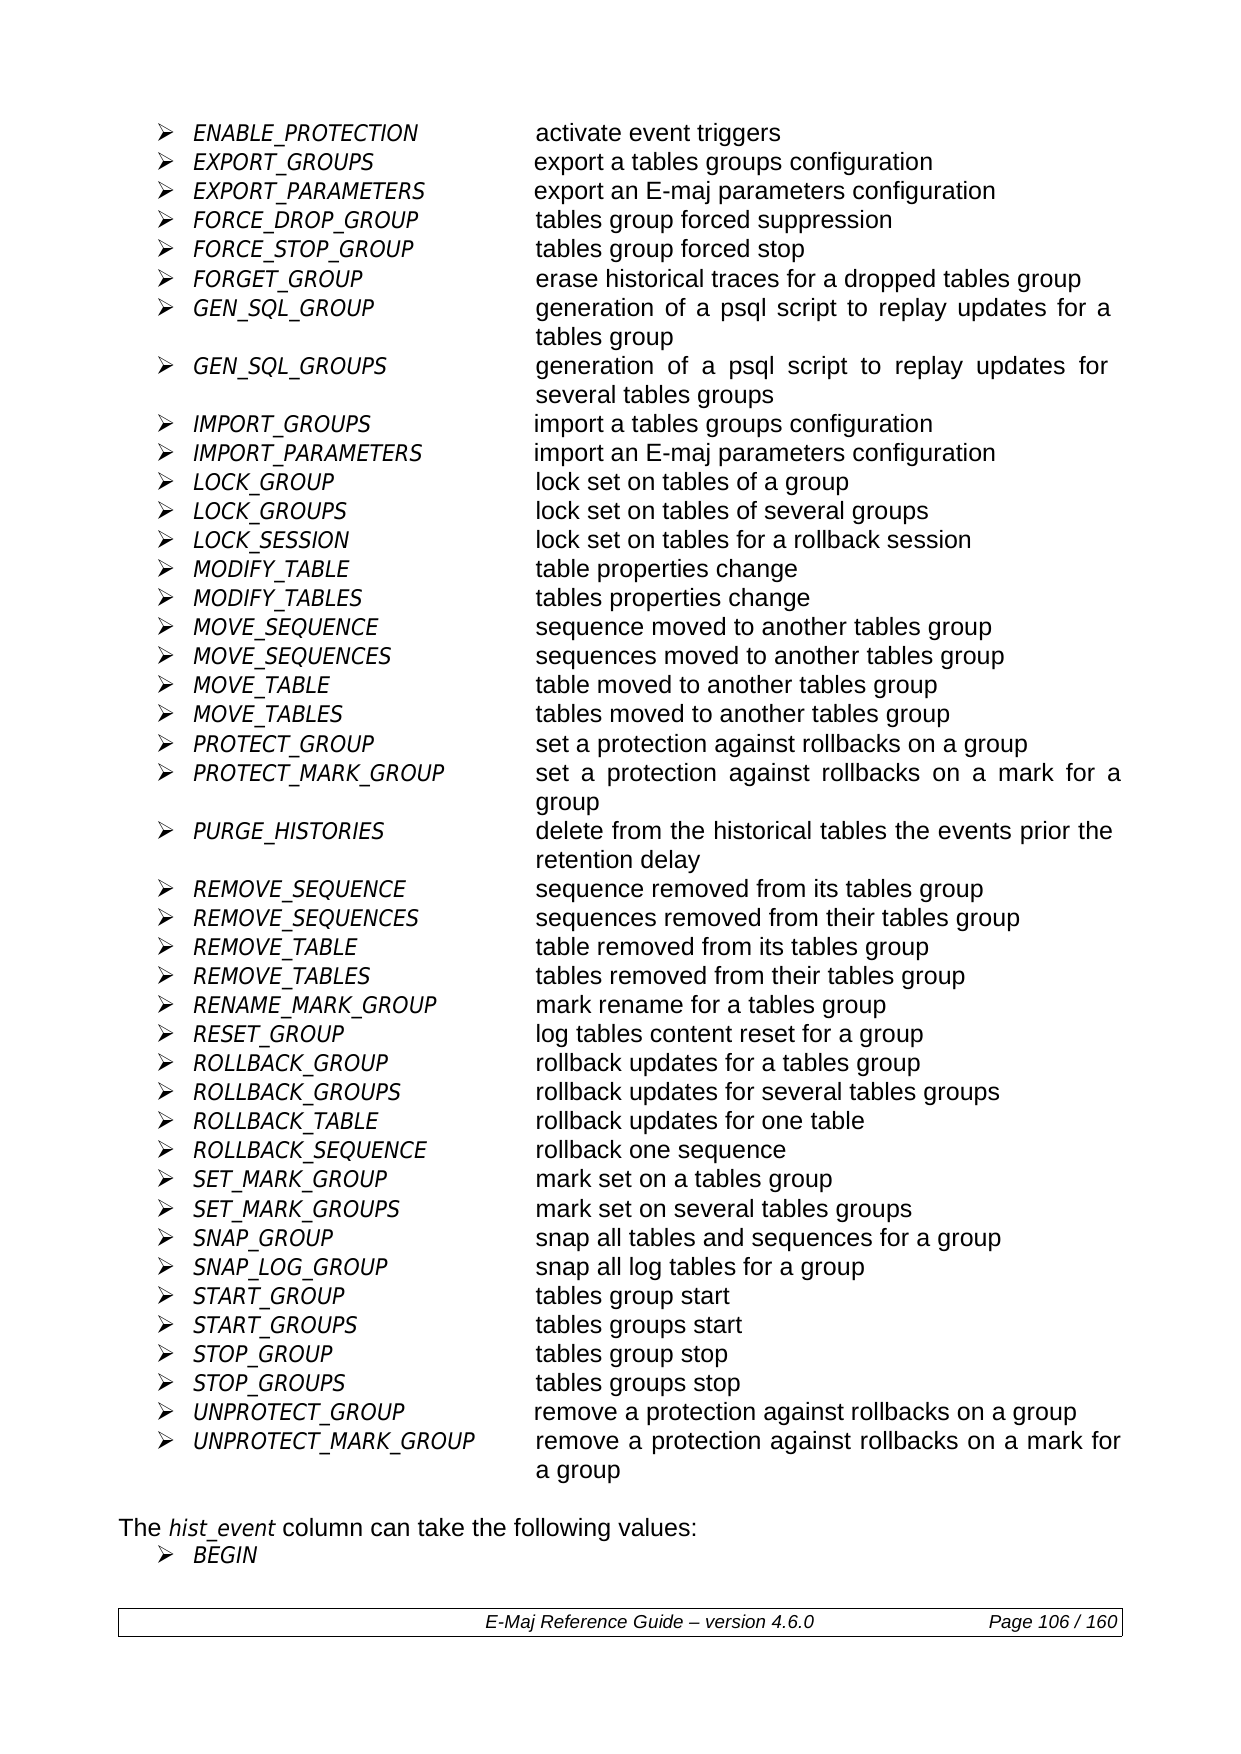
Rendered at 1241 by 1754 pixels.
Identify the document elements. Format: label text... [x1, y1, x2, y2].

list EXPORT_PARAMETERS export an E-maj parameters configuration [156, 176, 1122, 205]
list PROTECT_MARK_GROUP set a protection against rollbacks on a mark for a group [156, 757, 1122, 816]
list SNAP_GROUP snap all tables and sequences for a group [156, 1222, 1122, 1252]
list BEGIN [156, 1542, 1122, 1569]
list IMPORT_PARAMETERS import an E-maj parameters configuration [156, 438, 1122, 467]
list FORCE_DROP_GROUP tables group forced suppression [156, 205, 1122, 234]
list LOCK_SESSION lock set on tables for a rollback session [156, 525, 1122, 554]
list ROLLBACK_SEQUENCE rollback one sequence [156, 1135, 1122, 1164]
list UNPROTECT_GROUP remove a protection against rollbacks on a group [156, 1397, 1122, 1426]
list SET_MARK_GROUPS mark set on several tables groups [156, 1193, 1122, 1222]
list START_GROUP tables group start [156, 1281, 1122, 1310]
list REMOVE_SEQUENCE sequence removed from its tables group [156, 874, 1122, 903]
list ROLLBACK_TABLE rollback updates for one table [156, 1106, 1122, 1135]
list REMOVE_TABLES tables removed from their tables group [156, 961, 1122, 990]
list ROLLBACK_GROUPS rollback updates for several tables groups [156, 1077, 1122, 1106]
list STOP_GROUP tables group stop [156, 1339, 1122, 1368]
list ENABLE_PROTECTION activate event triggers [156, 118, 1122, 147]
list MOVE_SEQUENCE sequence moved to another tables group [156, 612, 1122, 641]
list PURGE_HISTORIES delete from the historical tables the events prior the retention delay [156, 816, 1122, 874]
list GEN_SQL_GROUP generation of a psql script to replay updates for a tables group [156, 292, 1122, 351]
list ROLLBACK_GROUP rollback updates for a tables group [156, 1048, 1122, 1077]
list GEN_SQL_GROUPS generation of a psql script to replay updates for several tables groups [156, 351, 1122, 409]
text The hist_event column can take the following values: [118, 1513, 1122, 1542]
list RENAME_MARK_GROUP mark rename for a tables group [156, 990, 1122, 1019]
list STOP_GROUPS tables groups stop [156, 1368, 1122, 1397]
list EXPORT_GROUPS export a tables groups configuration [156, 147, 1122, 176]
list FORCE_STOP_GROUP tables group forced stop [156, 234, 1122, 263]
list MODIFY_TABLES tables properties change [156, 583, 1122, 612]
list FORGET_GROUP erase historical traces for a dropped tables group [156, 263, 1122, 292]
list START_GROUPS tables groups start [156, 1310, 1122, 1339]
list IMPORT_GROUPS import a tables groups configuration [156, 409, 1122, 438]
list LOCK_GROUP lock set on tables of a group [156, 467, 1122, 496]
list UNPROTECT_MARK_GROUP remove a protection against rollbacks on a mark for a group [156, 1426, 1122, 1484]
list LOCK_GROUPS lock set on tables of several groups [156, 496, 1122, 525]
list MOVE_SEQUENCES sequences moved to another tables group [156, 641, 1122, 670]
list MOVE_TABLES tables moved to another tables group [156, 699, 1122, 728]
list PROTECT_GROUP set a protection against rollbacks on a group [156, 728, 1122, 757]
list RESET_GROUP log tables content reset for a group [156, 1019, 1122, 1048]
list MOVE_TABLE table moved to another tables group [156, 670, 1122, 699]
list MODIFY_TABLE table properties change [156, 554, 1122, 583]
list REMOVE_TABLE table removed from its tables group [156, 932, 1122, 961]
list SET_MARK_GROUP mark set on a tables group [156, 1164, 1122, 1193]
list SNAP_LOG_GROUP snap all log tables for a group [156, 1252, 1122, 1281]
list REMOVE_SEQUENCES sequences removed from their tables group [156, 903, 1122, 932]
